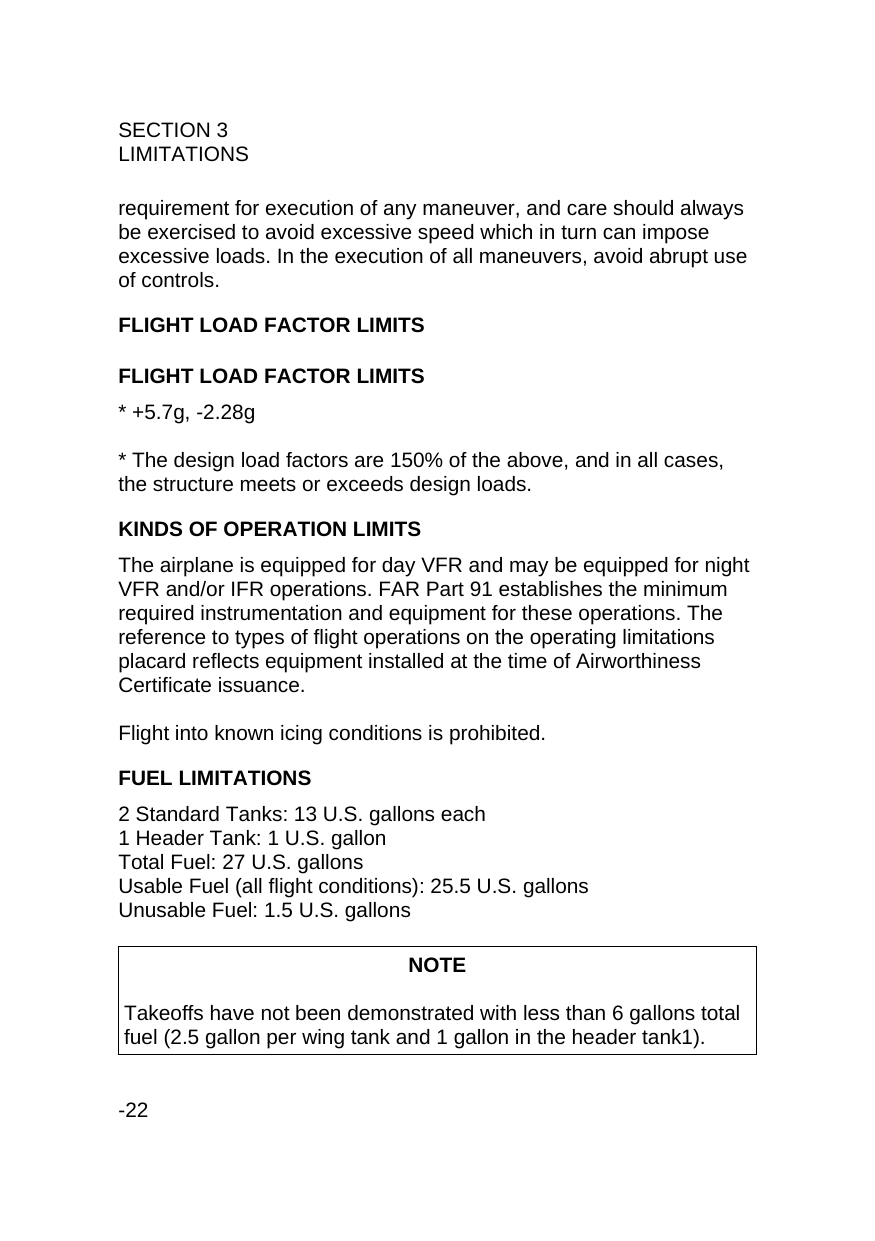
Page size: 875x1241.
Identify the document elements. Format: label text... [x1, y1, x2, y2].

subtitle FUEL LIMITATIONS [118, 766, 756, 790]
text Usable Fuel (all flight conditions): 25.5 U.S. gallons [118, 874, 756, 898]
text Unusable Fuel: 1.5 U.S. gallons [118, 898, 756, 922]
subtitle FLIGHT LOAD FACTOR LIMITS [118, 364, 756, 388]
text * +5.7g, -2.28g [118, 400, 756, 424]
text * The design load factors are 150% of the above, and in all cases, the structure meets or exceeds design loads. [118, 448, 756, 496]
text 1 Header Tank: 1 U.S. gallon [118, 826, 756, 850]
text requirement for execution of any maneuver, and care should always be exercised to avoid excessive speed which in turn can impose excessive loads. In the execution of all maneuvers, avoid abrupt use of controls. [118, 196, 756, 292]
subtitle FLIGHT LOAD FACTOR LIMITS [118, 313, 756, 337]
text The airplane is equipped for day VFR and may be equipped for night VFR and/or IFR operations. FAR Part 91 establishes the minimum required instrumentation and equipment for these operations. The [118, 553, 756, 625]
text Flight into known icing conditions is prohibited. [118, 721, 756, 745]
text Total Fuel: 27 U.S. gallons [118, 850, 756, 874]
subtitle KINDS OF OPERATION LIMITS [118, 517, 756, 541]
text reference to types of flight operations on the operating limitations placard reflects equipment installed at the time of Airworthiness Certificate issuance. [118, 625, 756, 697]
table_header NOTE Takeoffs have not been demonstrated with less than 6 gallons total fuel (2.5 gallon per wing tank and 1 gallon in the header tank1). [119, 947, 756, 1054]
text 2 Standard Tanks: 13 U.S. gallons each [118, 802, 756, 826]
